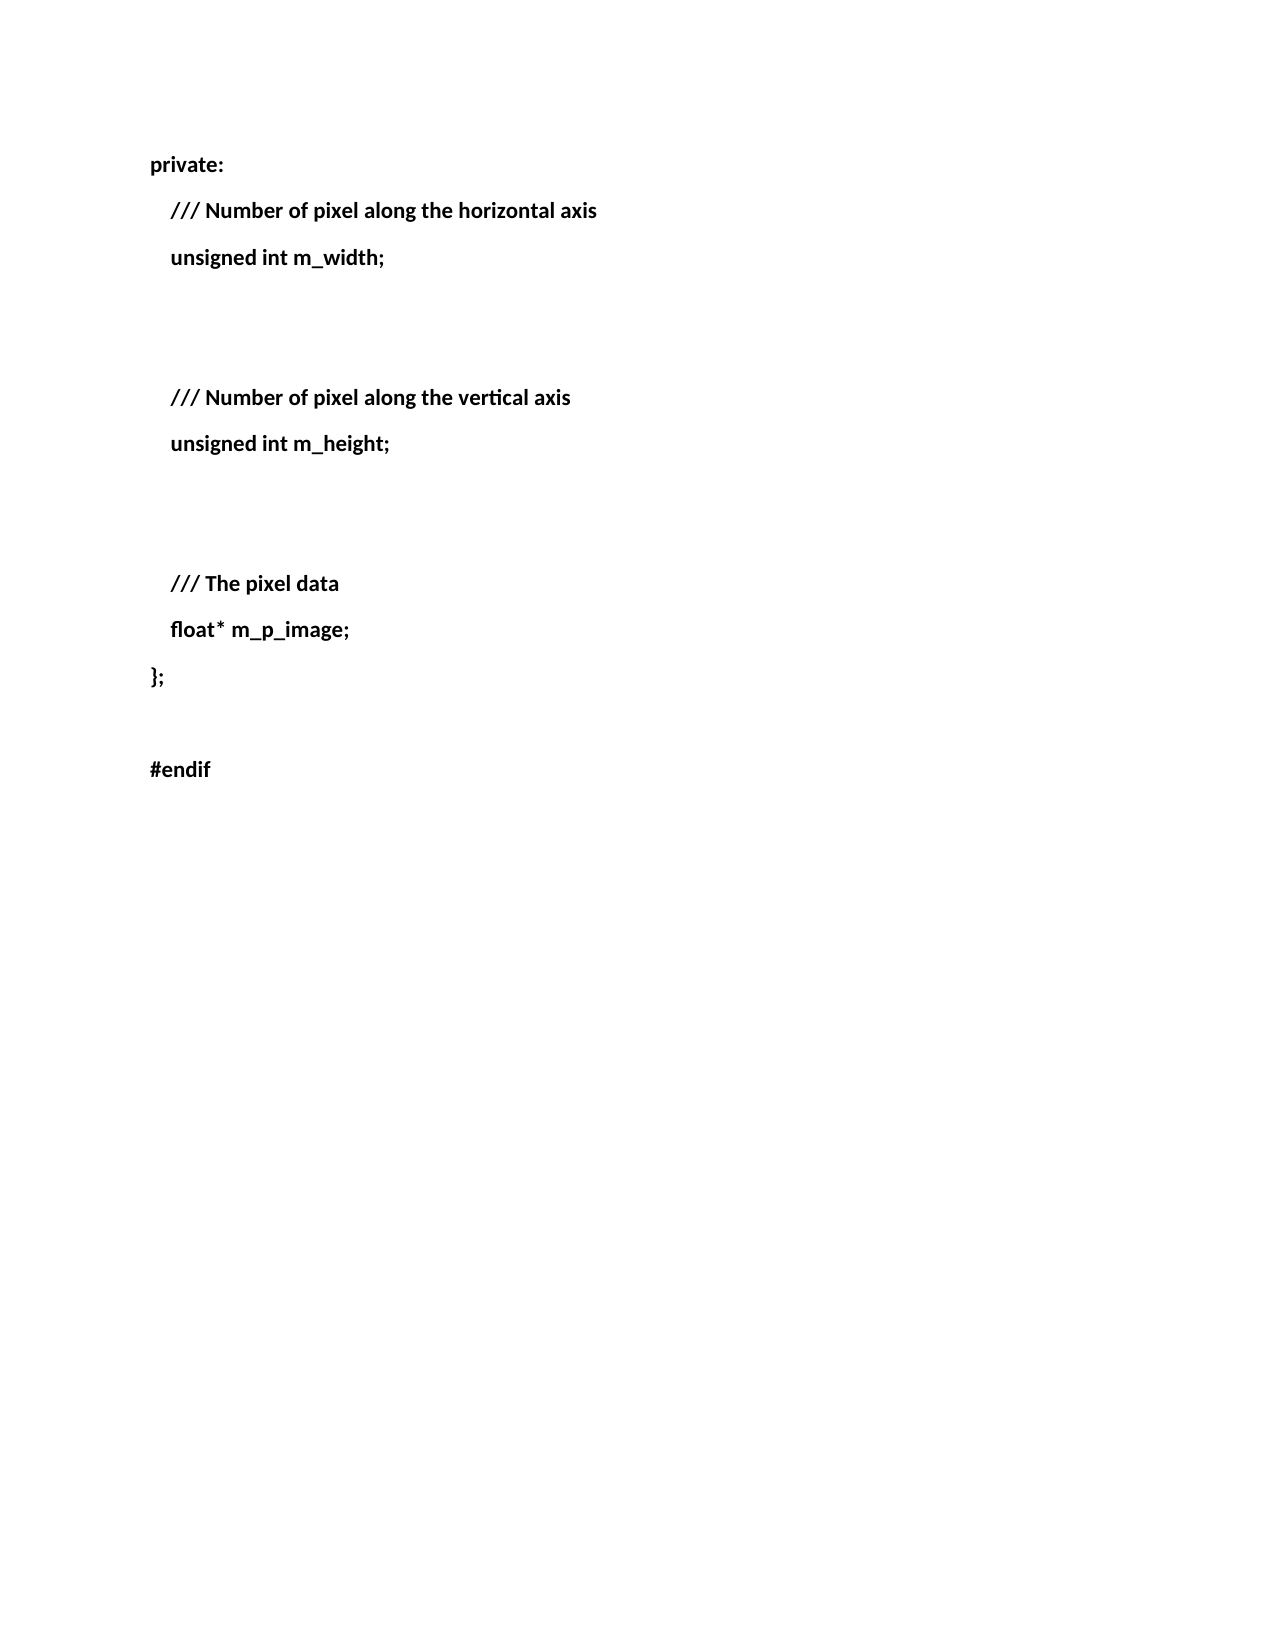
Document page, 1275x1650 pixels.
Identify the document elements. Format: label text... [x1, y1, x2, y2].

text /// Number of pixel along the vertical axis [150, 383, 1125, 411]
text private: [150, 150, 1125, 178]
text unsigned int m_width; [150, 243, 1125, 271]
text /// The pixel data [150, 569, 1125, 597]
text float* m_p_image; [150, 616, 1125, 644]
text }; [150, 662, 1125, 690]
text #endif [150, 755, 1125, 783]
text /// Number of pixel along the horizontal axis [150, 197, 1125, 224]
text unsigned int m_height; [150, 429, 1125, 457]
